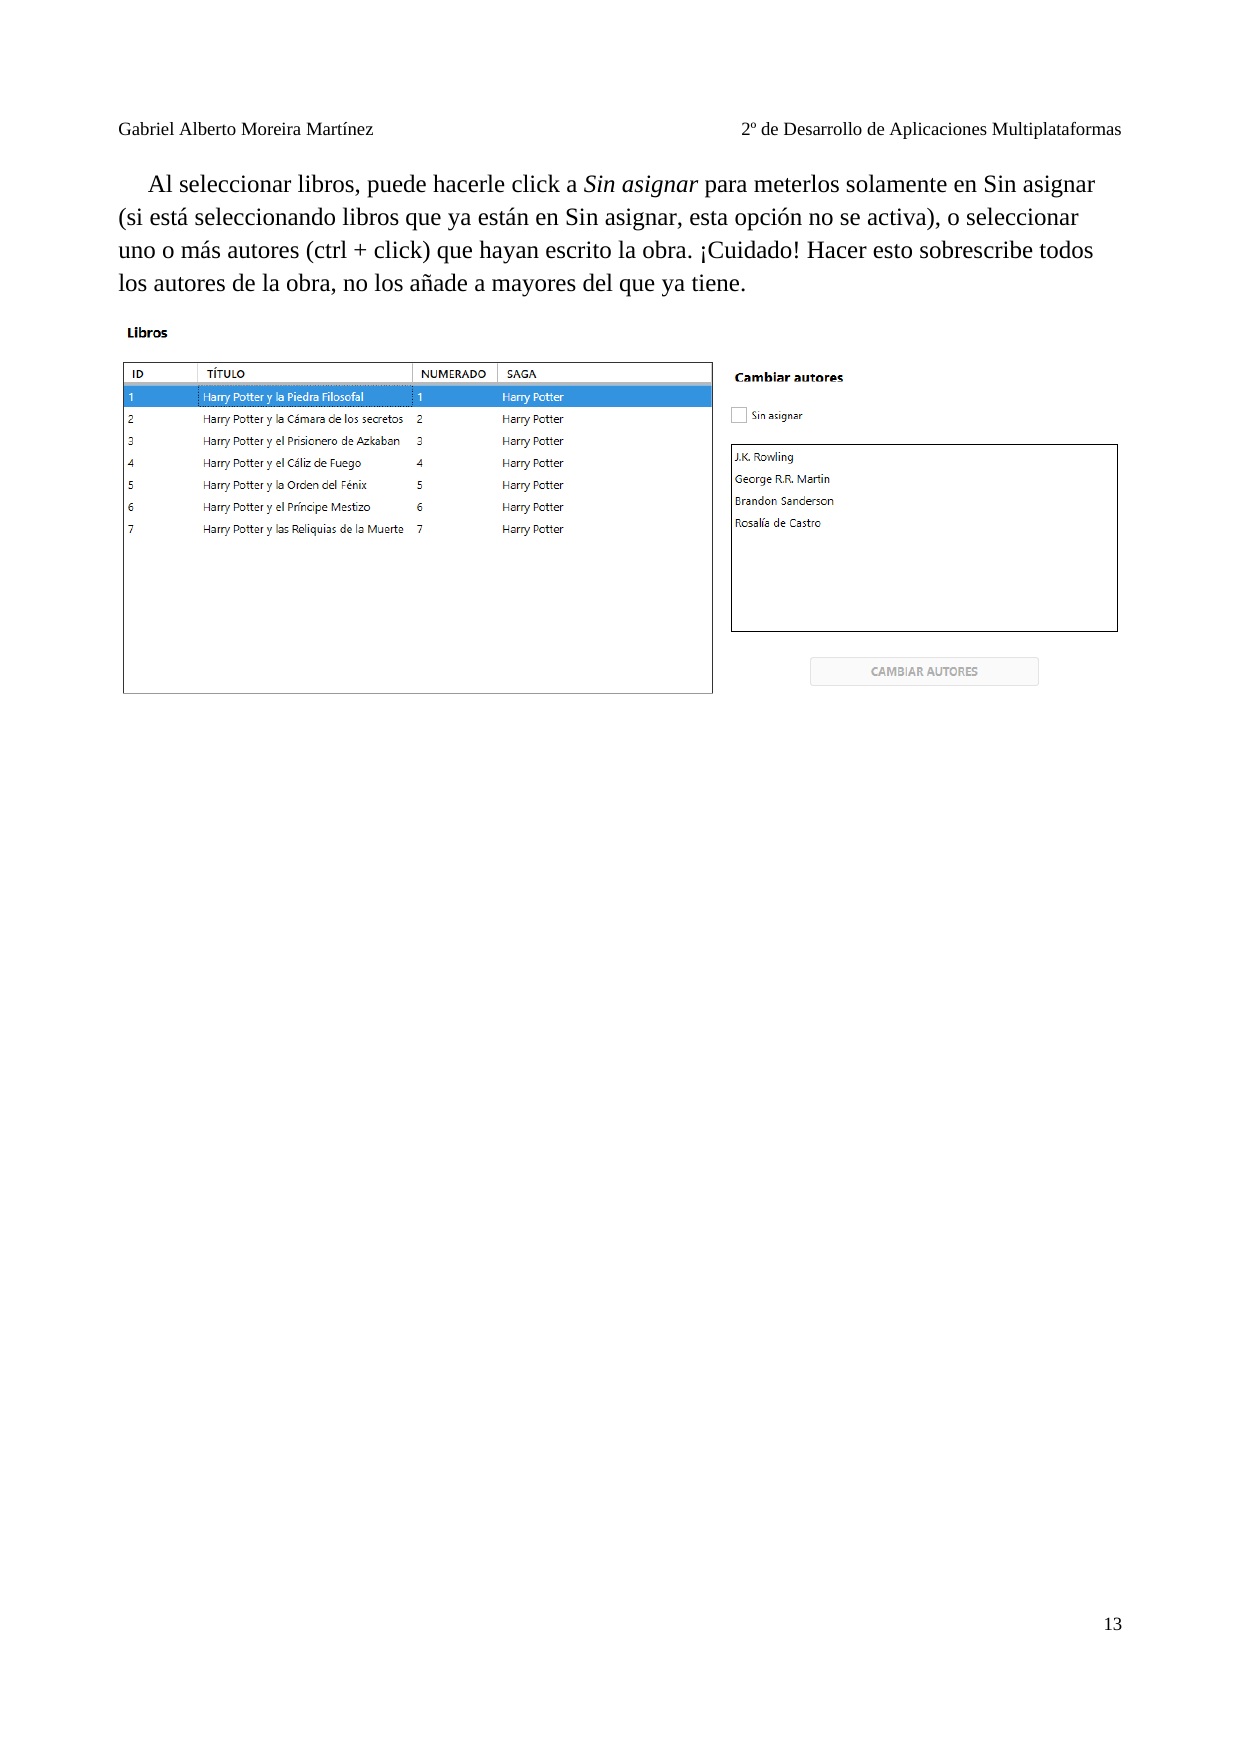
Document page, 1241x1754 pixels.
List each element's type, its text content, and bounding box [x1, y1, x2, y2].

picture [118, 315, 1123, 701]
text Al seleccionar libros, puede hacerle click a Sin asignar para meterlos solamente en Sin asignar (si está seleccionando libros que ya están en Sin asignar, esta opción no se activa), o seleccionar uno o más autores (ctrl + click) que hayan escrito la obra. ¡Cuidado! Hacer esto sobrescribe todos los autores de la obra, no los añade a mayores del que ya tiene. [118, 169, 1122, 297]
